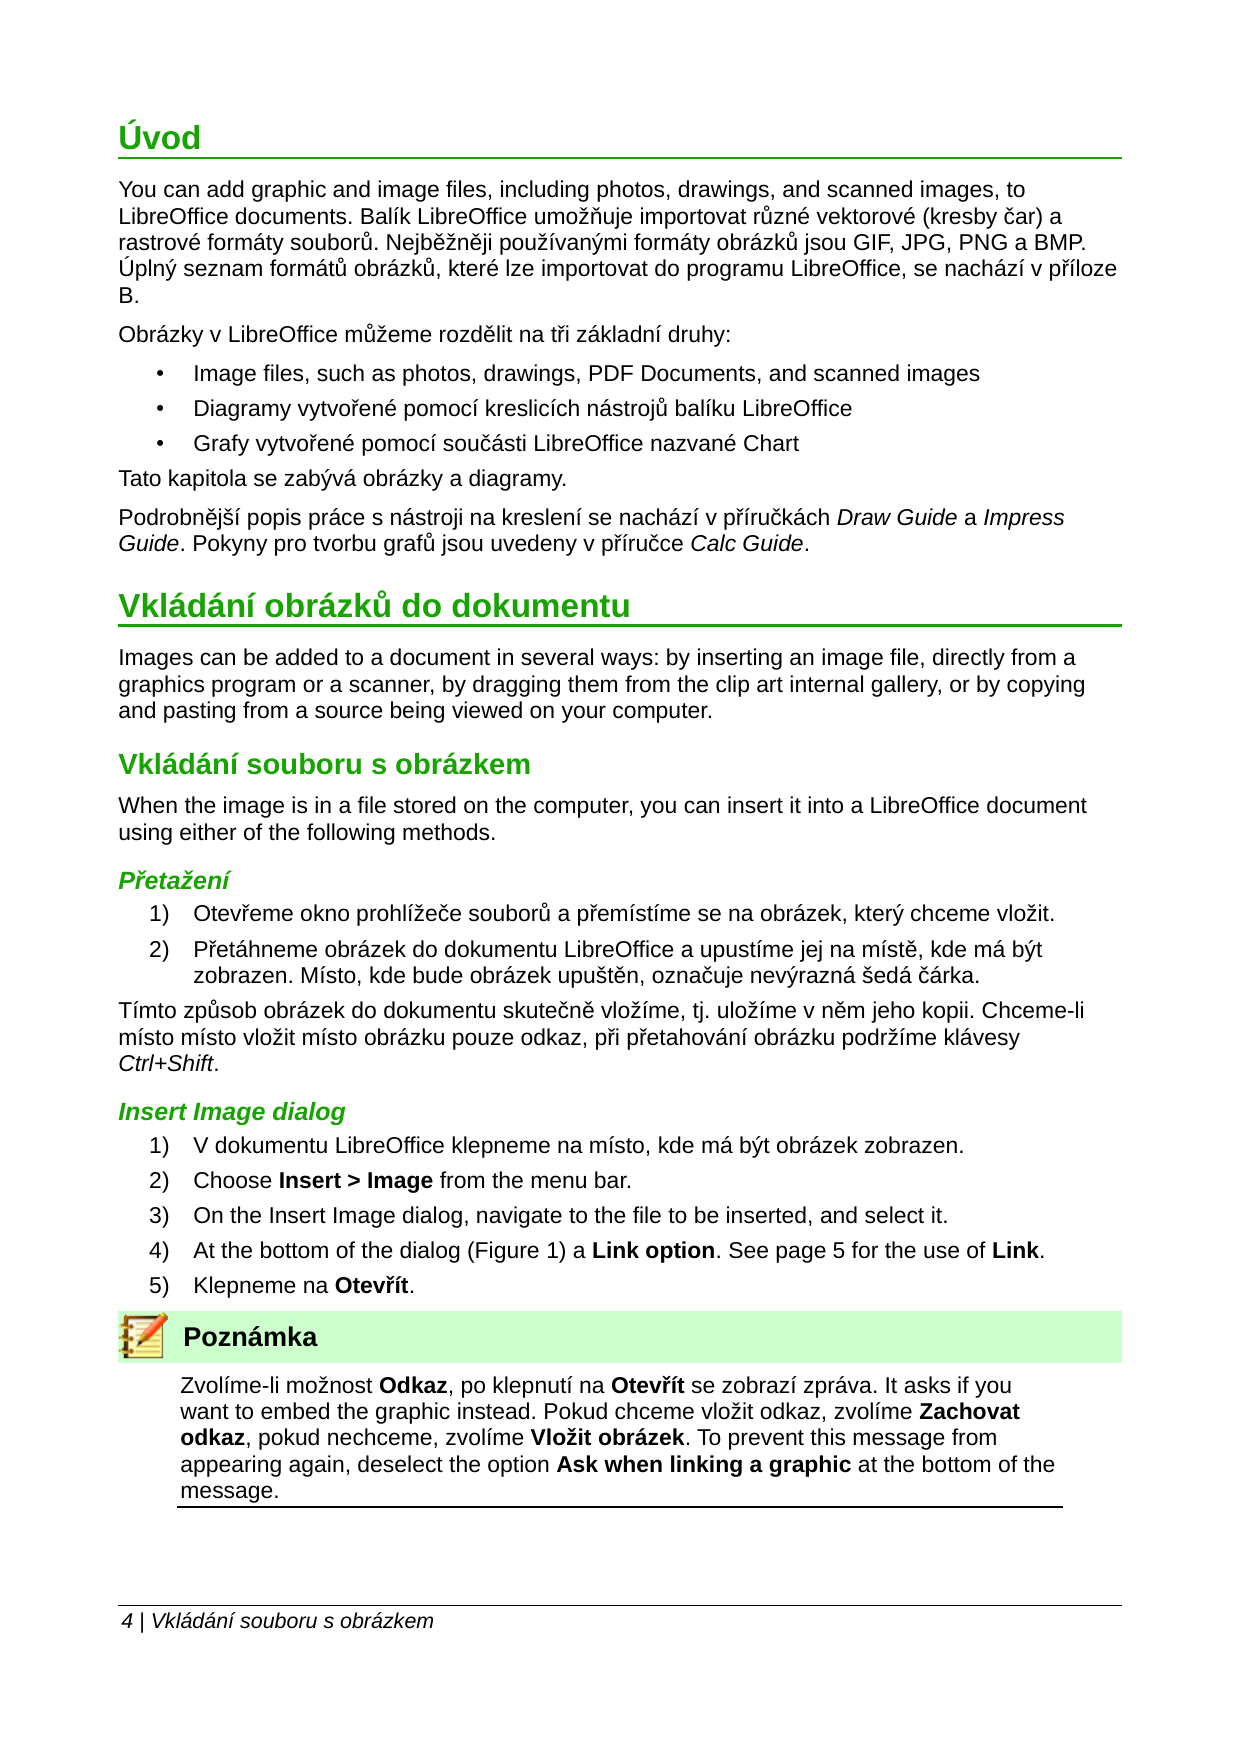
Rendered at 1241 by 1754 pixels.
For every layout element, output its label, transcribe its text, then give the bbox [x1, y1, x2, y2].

text Tímto způsob obrázek do dokumentu skutečně vložíme, tj. uložíme v něm jeho kopii. Chceme-li místo místo vložit místo obrázku pouze odkaz, při přetahování obrázku podržíme klávesy Ctrl+Shift. [118, 997, 1122, 1076]
list Přetáhneme obrázek do dokumentu LibreOffice a upustíme jej na místě, kde má být zobrazen. Místo, kde bude obrázek upuštěn, označuje nevýrazná šedá čárka. [169, 936, 1122, 988]
text Podrobnější popis práce s nástroji na kreslení se nachází v příručkách Draw Guide a Impress Guide. Pokyny pro tvorbu grafů jsou uvedeny v příručce Calc Guide. [118, 504, 1122, 557]
list At the bottom of the dialog (Figure 1) a Link option. See page 5 for the use of Link. [169, 1237, 1122, 1263]
subtitle Vkládání obrázků do dokumentu [118, 586, 1122, 624]
list Image files, such as photos, drawings, PDF Documents, and scanned images [156, 359, 1122, 386]
list On the Insert Image dialog, navigate to the file to be inserted, and select it. [169, 1202, 1122, 1228]
text You can add graphic and image files, including photos, drawings, and scanned images, to LibreOffice documents. Balík LibreOffice umožňuje importovat různé vektorové (kresby čar) a rastrové formáty souborů. Nejběžněji používanými formáty obrázků jsou GIF, JPG, PNG a BMP. Úplný seznam formátů obrázků, které lze importovat do programu LibreOffice, se nachází v příloze B. [118, 176, 1122, 308]
text Images can be added to a document in several ways: by inserting an image file, directly from a graphics program or a scanner, by dragging them from the clip art internal gallery, or by copying and pasting from a source being viewed on your computer. [118, 644, 1122, 723]
text Zvolíme-li možnost Odkaz, po klepnutí na Otevřít se zobrazí zpráva. It asks if you want to embed the graphic instead. Pokud chceme vložit odkaz, zvolíme Zachovat odkaz, pokud nechceme, zvolíme Vložit obrázek. To prevent this message from appearing again, deselect the option Ask when linking a graphic at the bottom of the message. [177, 1368, 1063, 1506]
subtitle Vkládání souboru s obrázkem [118, 747, 1122, 781]
list Otevřeme okno prohlížeče souborů a přemístíme se na obrázek, který chceme vložit. [169, 900, 1122, 927]
list Grafy vytvořené pomocí součásti LibreOffice nazvané Chart [156, 430, 1122, 456]
text When the image is in a file stored on the computer, you can insert it into a LibreOffice document using either of the following methods. [118, 792, 1122, 845]
subtitle Insert Image dialog [118, 1097, 1122, 1126]
list V dokumentu LibreOffice klepneme na místo, kde má být obrázek zobrazen. [169, 1132, 1122, 1158]
subtitle Poznámka [118, 1311, 1122, 1363]
list Diagramy vytvořené pomocí kreslicích nástrojů balíku LibreOffice [156, 395, 1122, 421]
list Klepneme na Otevřít. [169, 1272, 1122, 1299]
list Choose Insert > Image from the menu bar. [169, 1167, 1122, 1193]
text Tato kapitola se zabývá obrázky a diagramy. [118, 465, 1122, 491]
subtitle Přetažení [118, 866, 1122, 894]
subtitle Úvod [118, 118, 1122, 157]
list Obrázky v LibreOffice můžeme rozdělit na tři základní druhy: [118, 321, 1122, 347]
picture [119, 1311, 170, 1362]
